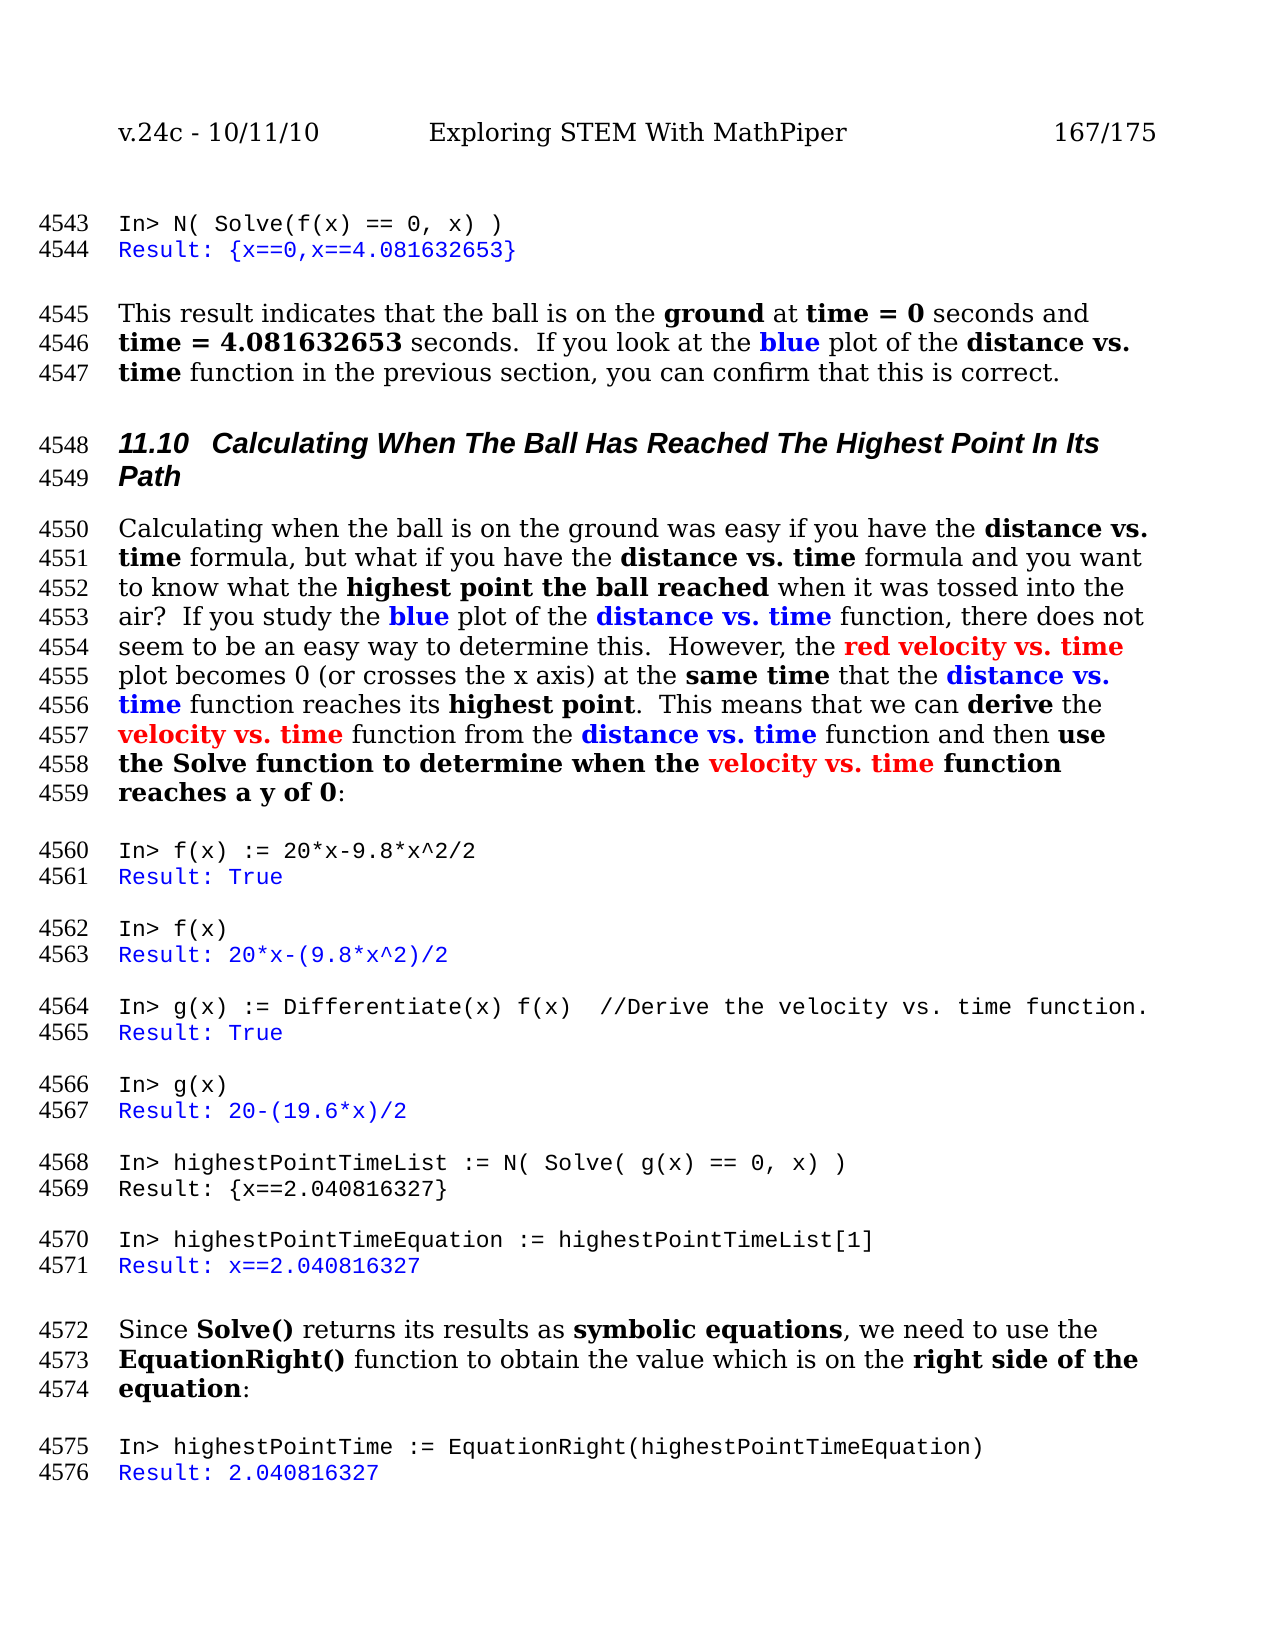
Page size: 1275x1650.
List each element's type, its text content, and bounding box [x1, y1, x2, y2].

text Result: {x==0,x==4.081632653} [118, 238, 1157, 264]
text In> f(x) [118, 917, 1157, 943]
text Result: x==2.040816327 [118, 1255, 1157, 1281]
text In> N( Solve(f(x) == 0, x) ) [118, 212, 1157, 238]
text This result indicates that the ball is on the ground at time = 0 seconds and time = 4.081632653 seconds. If you look at the blue plot of the distance vs. time function in the previous section, you can confirm that this is correct. [118, 299, 1157, 387]
text Result: True [118, 866, 1157, 892]
text In> g(x) := Differentiate(x) f(x) //Derive the velocity vs. time function. [118, 995, 1157, 1021]
text Result: 20*x-(9.8*x^2)/2 [118, 943, 1157, 969]
text Result: True [118, 1021, 1157, 1047]
text In> f(x) := 20*x-9.8*x^2/2 [118, 840, 1157, 866]
subtitle Calculating When The Ball Has Reached The Highest Point In Its Path [118, 426, 1157, 493]
text Since Solve() returns its results as symbolic equations, we need to use the EquationRight() function to obtain the value which is on the right side of the equation: [118, 1316, 1157, 1404]
text In> g(x) [118, 1073, 1157, 1099]
text Result: {x==2.040816327} [118, 1177, 1157, 1203]
text In> highestPointTime := EquationRight(highestPointTimeEquation) [118, 1436, 1157, 1462]
text In> highestPointTimeEquation := highestPointTimeList[1] [118, 1229, 1157, 1255]
text In> highestPointTimeList := N( Solve( g(x) == 0, x) ) [118, 1151, 1157, 1177]
text Calculating when the ball is on the ground was easy if you have the distance vs. time formula, but what if you have the distance vs. time formula and you want to know what the highest point the ball reached when it was tossed into the air? If you study the blue plot of the distance vs. time function, there does not seem to be an easy way to determine this. However, the red velocity vs. time plot becomes 0 (or crosses the x axis) at the same time that the distance vs. time function reaches its highest point. This means that we can derive the velocity vs. time function from the distance vs. time function and then use the Solve function to determine when the velocity vs. time function reaches a y of 0: [118, 514, 1157, 808]
text Result: 20-(19.6*x)/2 [118, 1099, 1157, 1125]
text Result: 2.040816327 [118, 1462, 1157, 1487]
